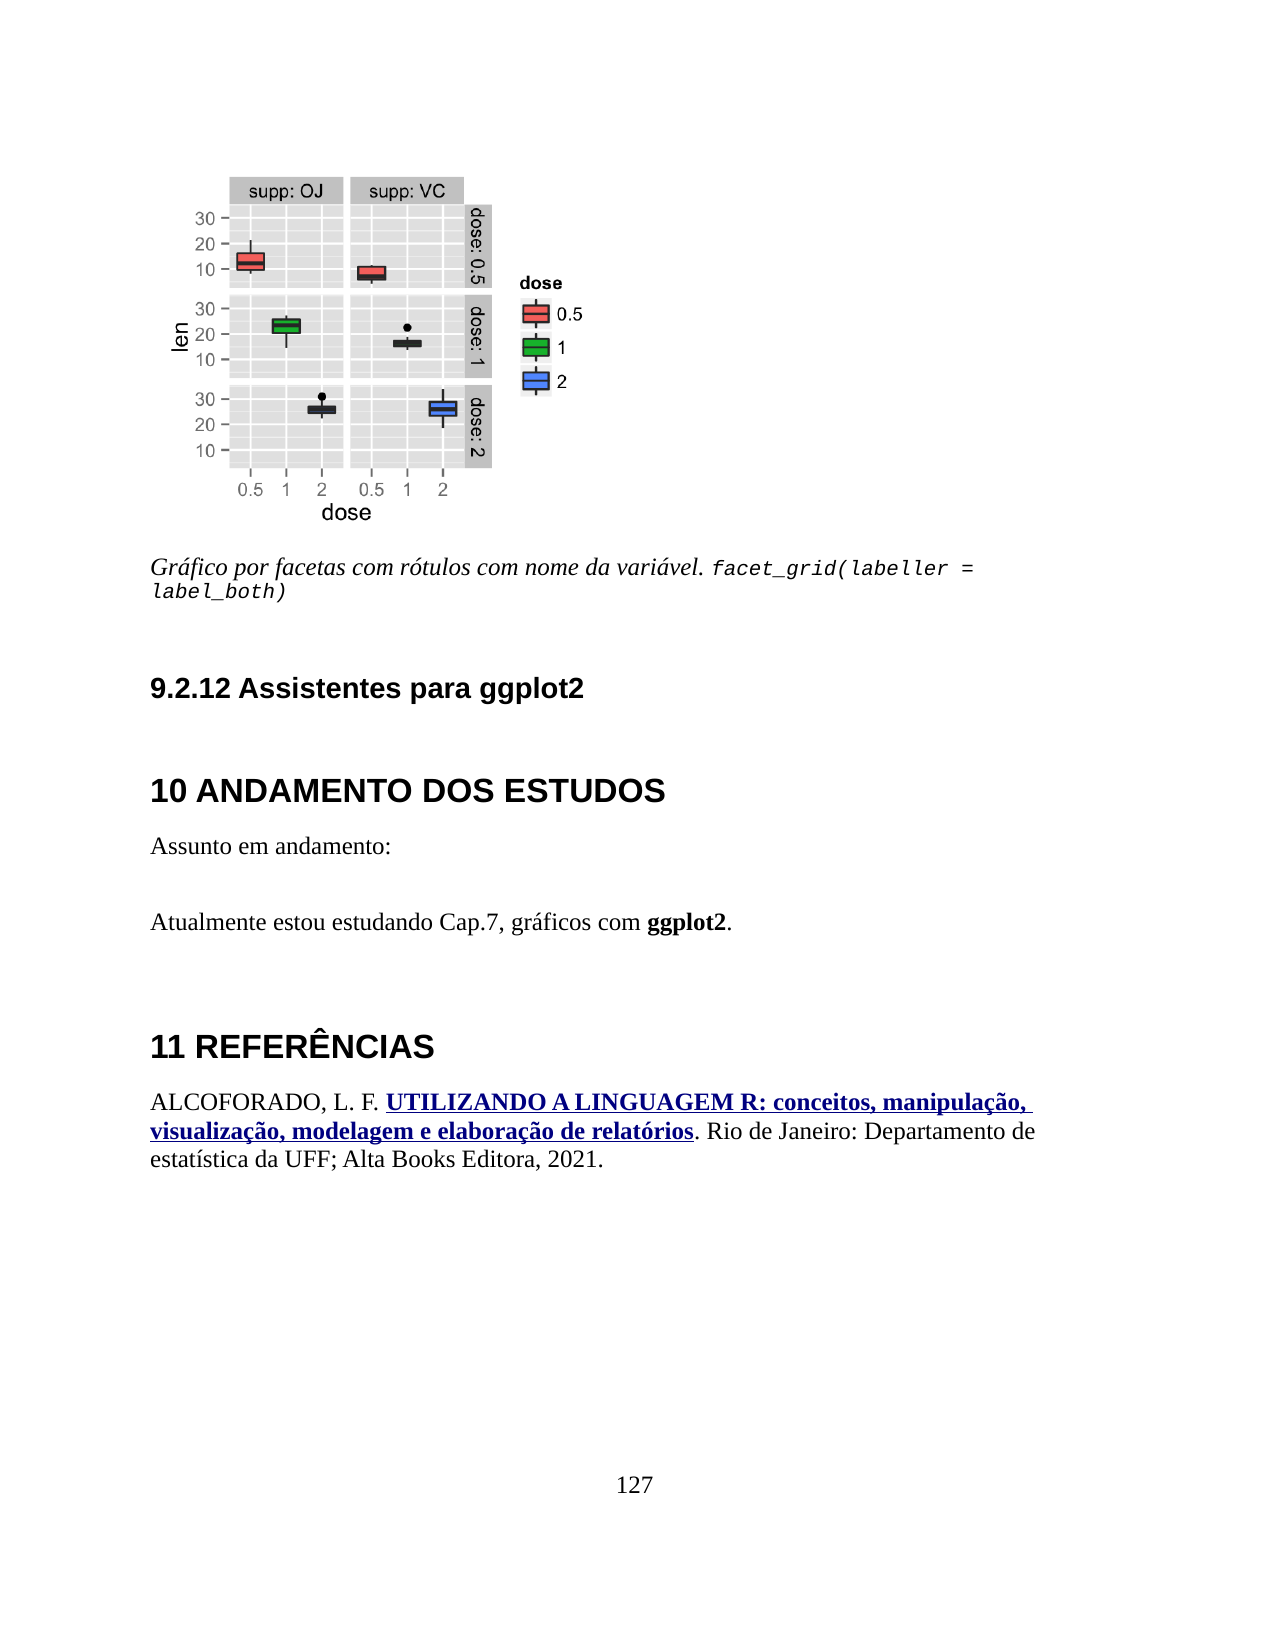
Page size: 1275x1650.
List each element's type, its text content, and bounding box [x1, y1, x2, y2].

picture [150, 150, 638, 540]
text Atualmente estou estudando Cap.7, gráficos com ggplot2. [150, 907, 1125, 964]
text Assunto em andamento: [150, 831, 1125, 889]
subtitle 10 ANDAMENTO DOS ESTUDOS [150, 771, 1125, 810]
text ALCOFORADO, L. F. UTILIZANDO A LINGUAGEM R: conceitos, manipulação, visualização, modelagem e elaboração de relatórios. Rio de Janeiro: Departamento de estatística da UFF; Alta Books Editora, 2021. [150, 1087, 1125, 1173]
subtitle 9.2.12 Assistentes para ggplot2 [150, 671, 1125, 705]
subtitle 11 REFERÊNCIAS [150, 1027, 1125, 1066]
text Gráfico por facetas com rótulos com nome da variável. facet_grid(labeller = label_both) [150, 552, 1125, 605]
